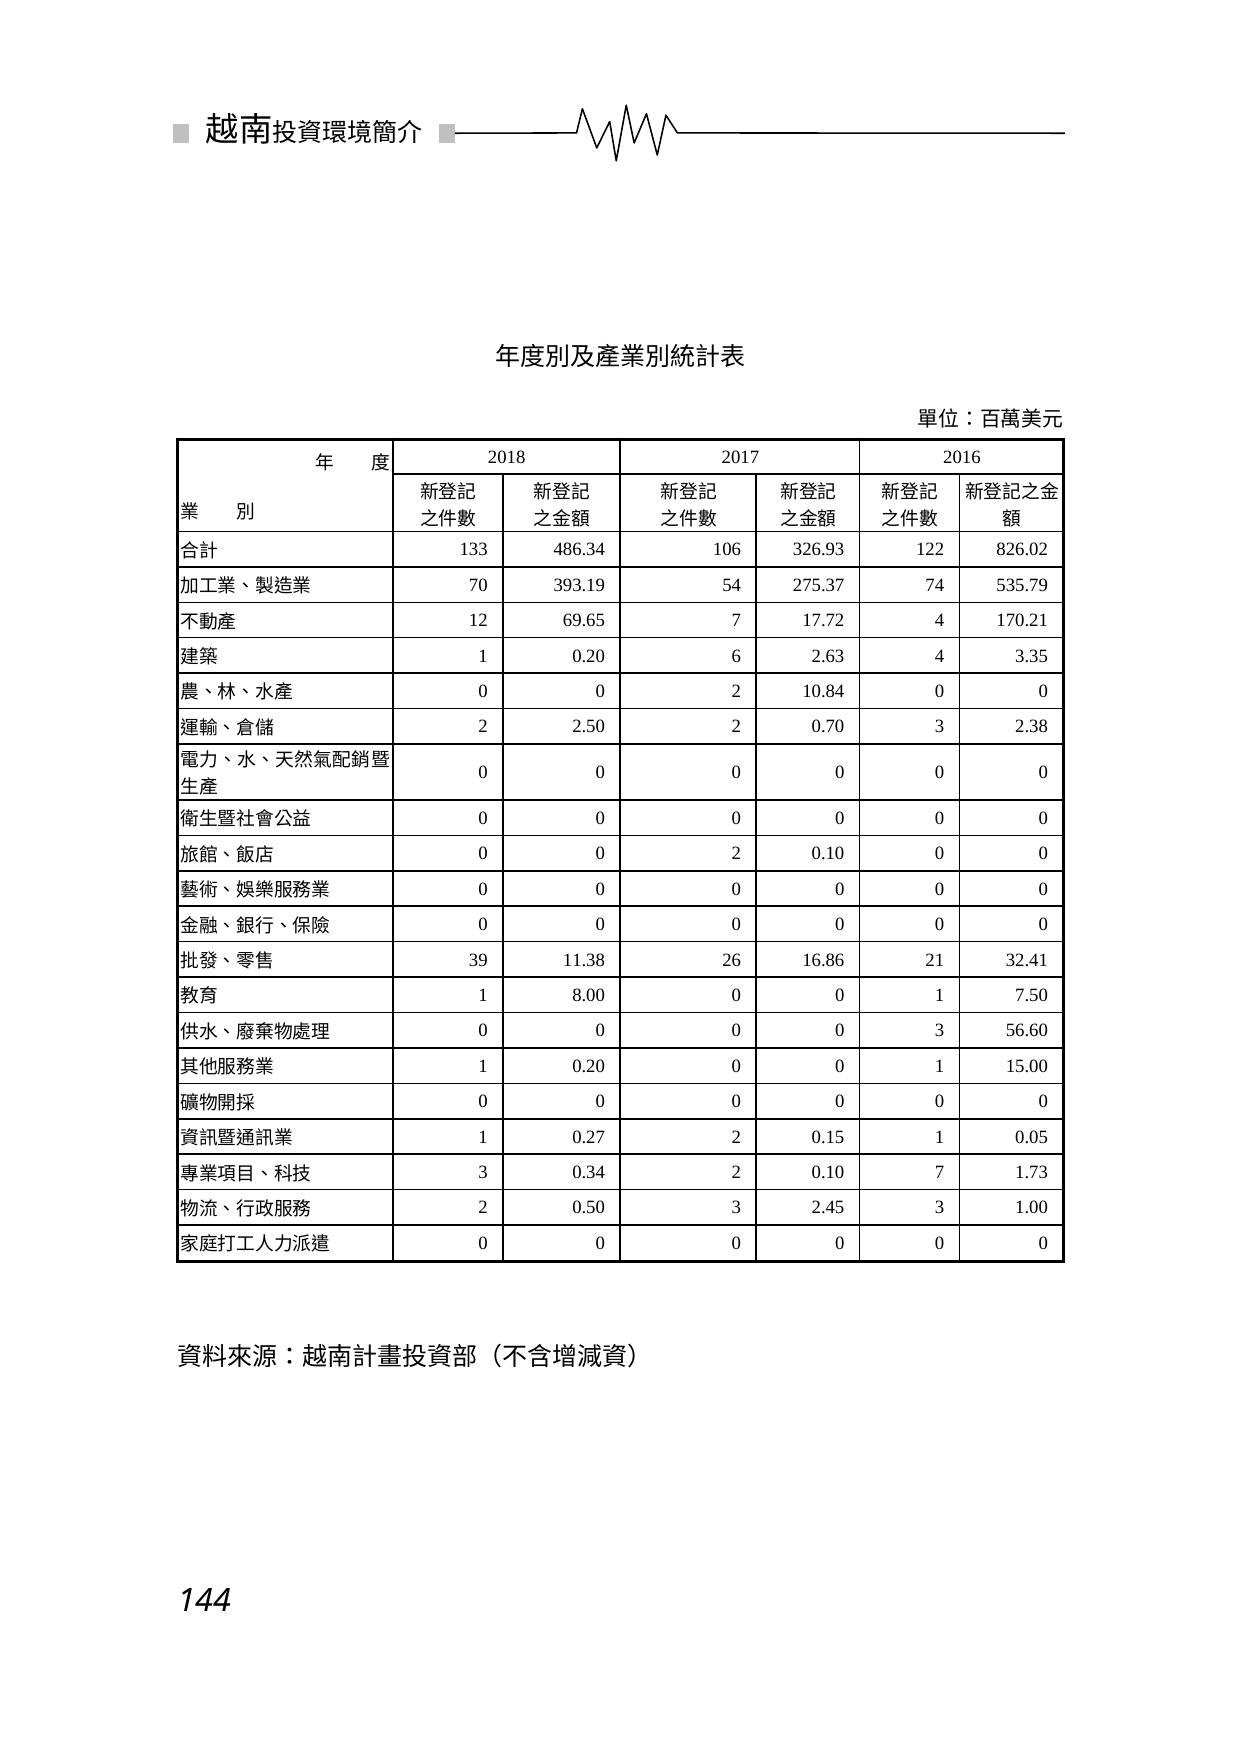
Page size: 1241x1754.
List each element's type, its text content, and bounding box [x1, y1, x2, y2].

text 年度別及產業別統計表 [177, 313, 1063, 375]
table_cell 0 [621, 1226, 755, 1259]
table_header 2016 [860, 441, 1062, 473]
table_cell 0.20 [504, 1049, 619, 1082]
table_cell 2 [394, 709, 502, 743]
table_cell 10.84 [757, 674, 859, 708]
table_cell 0 [504, 801, 619, 834]
table_cell 106 [621, 532, 755, 566]
table_cell 加工業、製造業 [179, 568, 392, 601]
table_cell 0 [504, 1013, 619, 1047]
table_cell 1 [860, 1049, 959, 1082]
table_cell 535.79 [960, 568, 1062, 601]
table_cell 11.38 [504, 942, 619, 976]
table_cell 0 [960, 674, 1062, 708]
table_cell 3.35 [960, 638, 1062, 672]
table_cell 2.38 [960, 709, 1062, 743]
table_cell 0.27 [504, 1120, 619, 1153]
table_cell 3 [860, 1190, 959, 1224]
table_cell 0 [394, 674, 502, 708]
table_cell 0 [621, 1013, 755, 1047]
table_cell 0 [504, 1226, 619, 1259]
table_cell 4 [860, 603, 959, 637]
table_cell 0 [621, 1084, 755, 1118]
table_cell 不動產 [179, 603, 392, 637]
table_cell 新登記 之件數 [621, 475, 755, 531]
table_cell 0 [757, 1049, 859, 1082]
table_cell 金融、銀行、保險 [179, 907, 392, 941]
table_cell 2.50 [504, 709, 619, 743]
table_cell 39 [394, 942, 502, 976]
table_cell 0 [960, 1084, 1062, 1118]
table_cell 運輸、倉儲 [179, 709, 392, 743]
table_cell 0 [504, 872, 619, 905]
table_cell 藝術、娛樂服務業 [179, 872, 392, 905]
table_cell 0 [621, 872, 755, 905]
table_cell 0 [394, 907, 502, 941]
table_cell 供水、廢棄物處理 [179, 1013, 392, 1047]
table_cell 教育 [179, 978, 392, 1012]
table_cell 0 [394, 1013, 502, 1047]
table_cell 1 [394, 978, 502, 1012]
table_cell 新登記 之件數 [394, 475, 502, 531]
table_cell 486.34 [504, 532, 619, 566]
table_cell 0 [960, 1226, 1062, 1259]
table_cell 新登記之金額 [960, 475, 1062, 531]
table_cell 0 [757, 907, 859, 941]
table_cell 2 [621, 709, 755, 743]
table_cell 專業項目、科技 [179, 1155, 392, 1189]
table_cell 0.05 [960, 1120, 1062, 1153]
table_cell 1 [394, 638, 502, 672]
table_cell 0 [394, 872, 502, 905]
table_cell 資訊暨通訊業 [179, 1120, 392, 1153]
table_cell 0 [757, 1013, 859, 1047]
table_cell 8.00 [504, 978, 619, 1012]
table_cell 0 [394, 801, 502, 834]
table_cell 7 [860, 1155, 959, 1189]
table_cell 32.41 [960, 942, 1062, 976]
table_cell 4 [860, 638, 959, 672]
table_cell 農、林、水產 [179, 674, 392, 708]
table_cell 2 [621, 1120, 755, 1153]
table_cell 新登記 之件數 [860, 475, 959, 531]
table_cell 0 [621, 745, 755, 799]
table_cell 1 [860, 1120, 959, 1153]
table_cell 0 [394, 1226, 502, 1259]
table_cell 批發、零售 [179, 942, 392, 976]
table_cell 0 [621, 1049, 755, 1082]
table_cell 1.73 [960, 1155, 1062, 1189]
table_cell 0.34 [504, 1155, 619, 1189]
table_cell 326.93 [757, 532, 859, 566]
table_cell 7.50 [960, 978, 1062, 1012]
table_cell 0 [860, 907, 959, 941]
table_cell 0 [621, 978, 755, 1012]
table_cell 0 [860, 1226, 959, 1259]
table_cell 0.15 [757, 1120, 859, 1153]
table_cell 1 [860, 978, 959, 1012]
table_cell 3 [394, 1155, 502, 1189]
table_cell 3 [860, 709, 959, 743]
table_cell 新登記 之金額 [504, 475, 619, 531]
table_cell 0 [394, 836, 502, 870]
table_cell 0 [394, 745, 502, 799]
table_cell 2 [621, 674, 755, 708]
table_cell 其他服務業 [179, 1049, 392, 1082]
table_cell 0 [504, 745, 619, 799]
table_cell 3 [860, 1013, 959, 1047]
table_cell 0 [621, 801, 755, 834]
table_cell 2 [621, 1155, 755, 1189]
table_cell 0.50 [504, 1190, 619, 1224]
table_header 2017 [621, 441, 859, 473]
table_cell 3 [621, 1190, 755, 1224]
table_cell 1 [394, 1120, 502, 1153]
table_cell 21 [860, 942, 959, 976]
table_cell 0 [757, 872, 859, 905]
table_cell 0 [757, 745, 859, 799]
table_cell 0.10 [757, 1155, 859, 1189]
table_cell 54 [621, 568, 755, 601]
table_cell 合計 [179, 532, 392, 566]
table_cell 建築 [179, 638, 392, 672]
table_cell 0 [960, 745, 1062, 799]
table_cell 0 [860, 836, 959, 870]
table_cell 74 [860, 568, 959, 601]
table_cell 新登記 之金額 [757, 475, 859, 531]
table_cell 0 [960, 872, 1062, 905]
table_cell 物流、行政服務 [179, 1190, 392, 1224]
table_cell 56.60 [960, 1013, 1062, 1047]
table_cell 17.72 [757, 603, 859, 637]
table_cell 12 [394, 603, 502, 637]
table_cell 0 [960, 801, 1062, 834]
table_cell 旅館、飯店 [179, 836, 392, 870]
table_cell 電力、水、天然氣配銷暨生產 [179, 745, 392, 799]
table_cell 0.20 [504, 638, 619, 672]
table_cell 0 [504, 674, 619, 708]
table_cell 0 [757, 1226, 859, 1259]
table_cell 275.37 [757, 568, 859, 601]
table_cell 0 [960, 907, 1062, 941]
table_cell 2.63 [757, 638, 859, 672]
table_cell 礦物開採 [179, 1084, 392, 1118]
table_cell 7 [621, 603, 755, 637]
table_cell 0 [504, 1084, 619, 1118]
table_cell 0 [621, 907, 755, 941]
text 資料來源：越南計畫投資部（不含增減資） [177, 1313, 1063, 1375]
table_cell 1 [394, 1049, 502, 1082]
table_cell 15.00 [960, 1049, 1062, 1082]
table_cell 0 [757, 1084, 859, 1118]
table_cell 16.86 [757, 942, 859, 976]
table_cell 0.10 [757, 836, 859, 870]
table_cell 0 [394, 1084, 502, 1118]
text 單位：百萬美元 [177, 375, 1063, 438]
table_header 2018 [394, 441, 619, 473]
table_cell 170.21 [960, 603, 1062, 637]
table_cell 0 [960, 836, 1062, 870]
table_cell 2 [394, 1190, 502, 1224]
table_cell 0 [860, 674, 959, 708]
table_cell 6 [621, 638, 755, 672]
table_cell 393.19 [504, 568, 619, 601]
table_cell 0 [860, 745, 959, 799]
table_cell 826.02 [960, 532, 1062, 566]
table_cell 0 [757, 801, 859, 834]
table_cell 家庭打工人力派遣 [179, 1226, 392, 1259]
table_cell 70 [394, 568, 502, 601]
table_cell 2.45 [757, 1190, 859, 1224]
table_cell 133 [394, 532, 502, 566]
table_cell 26 [621, 942, 755, 976]
table_cell 0 [860, 801, 959, 834]
table_cell 1.00 [960, 1190, 1062, 1224]
table_cell 122 [860, 532, 959, 566]
table_cell 0.70 [757, 709, 859, 743]
table_cell 0 [757, 978, 859, 1012]
table_cell 0 [504, 836, 619, 870]
table_cell 0 [860, 1084, 959, 1118]
table_cell 衛生暨社會公益 [179, 801, 392, 834]
table_header 年 度 業 別 [179, 441, 392, 531]
table_cell 0 [860, 872, 959, 905]
table_cell 2 [621, 836, 755, 870]
table_cell 69.65 [504, 603, 619, 637]
table_cell 0 [504, 907, 619, 941]
